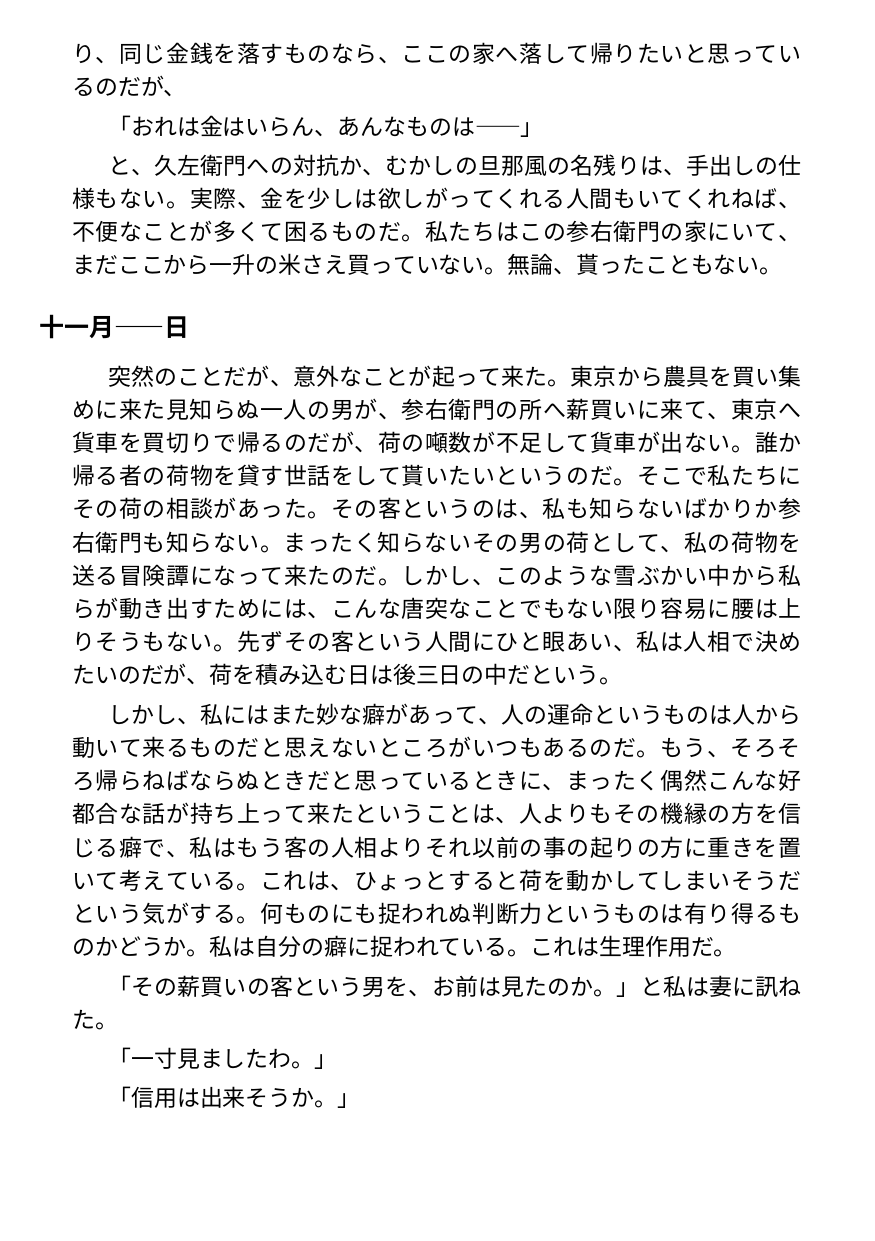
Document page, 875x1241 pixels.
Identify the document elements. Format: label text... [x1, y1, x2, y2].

text 「一寸見ましたわ。」 [72, 1041, 802, 1074]
text しかし、私にはまた妙な癖があって、人の運命というものは人から動いて来るものだと思えないところがいつもあるのだ。もう、そろそろ帰らねばならぬときだと思っているときに、まったく偶然こんな好都合な話が持ち上って来たということは、人よりもその機縁の方を信じる癖で、私はもう客の人相よりそれ以前の事の起りの方に重きを置いて考えている。これは、ひょっとすると荷を動かしてしまいそうだという気がする。何ものにも捉われぬ判断力というものは有り得るものかどうか。私は自分の癖に捉われている。これは生理作用だ。 [72, 697, 802, 962]
text 「おれは金はいらん、あんなものは――」 [72, 108, 802, 142]
text と、久左衛門への対抗か、むかしの旦那風の名残りは、手出しの仕様もない。実際、金を少しは欲しがってくれる人間もいてくれねば、不便なことが多くて困るものだ。私たちはこの参右衛門の家にいて、まだここから一升の米さえ買っていない。無論、貰ったこともない。 [72, 148, 802, 281]
subtitle 十一月――日 [36, 304, 838, 346]
text り、同じ金銭を落すものなら、ここの家へ落して帰りたいと思っているのだが、 [72, 36, 802, 102]
text 「その薪買いの客という男を、お前は見たのか。」と私は妻に訊ねた。 [72, 968, 802, 1035]
text 「信用は出来そうか。」 [72, 1080, 802, 1113]
text 突然のことだが、意外なことが起って来た。東京から農具を買い集めに来た見知らぬ一人の男が、参右衛門の所へ薪買いに来て、東京へ貨車を買切りで帰るのだが、荷の噸数が不足して貨車が出ない。誰か帰る者の荷物を貸す世話をして貰いたいというのだ。そこで私たちにその荷の相談があった。その客というのは、私も知らないばかりか参右衛門も知らない。まったく知らないその男の荷として、私の荷物を送る冒険譚になって来たのだ。しかし、このような雪ぶかい中から私らが動き出すためには、こんな唐突なことでもない限り容易に腰は上りそうもない。先ずその客という人間にひと眼あい、私は人相で決めたいのだが、荷を積み込む日は後三日の中だという。 [72, 358, 802, 691]
